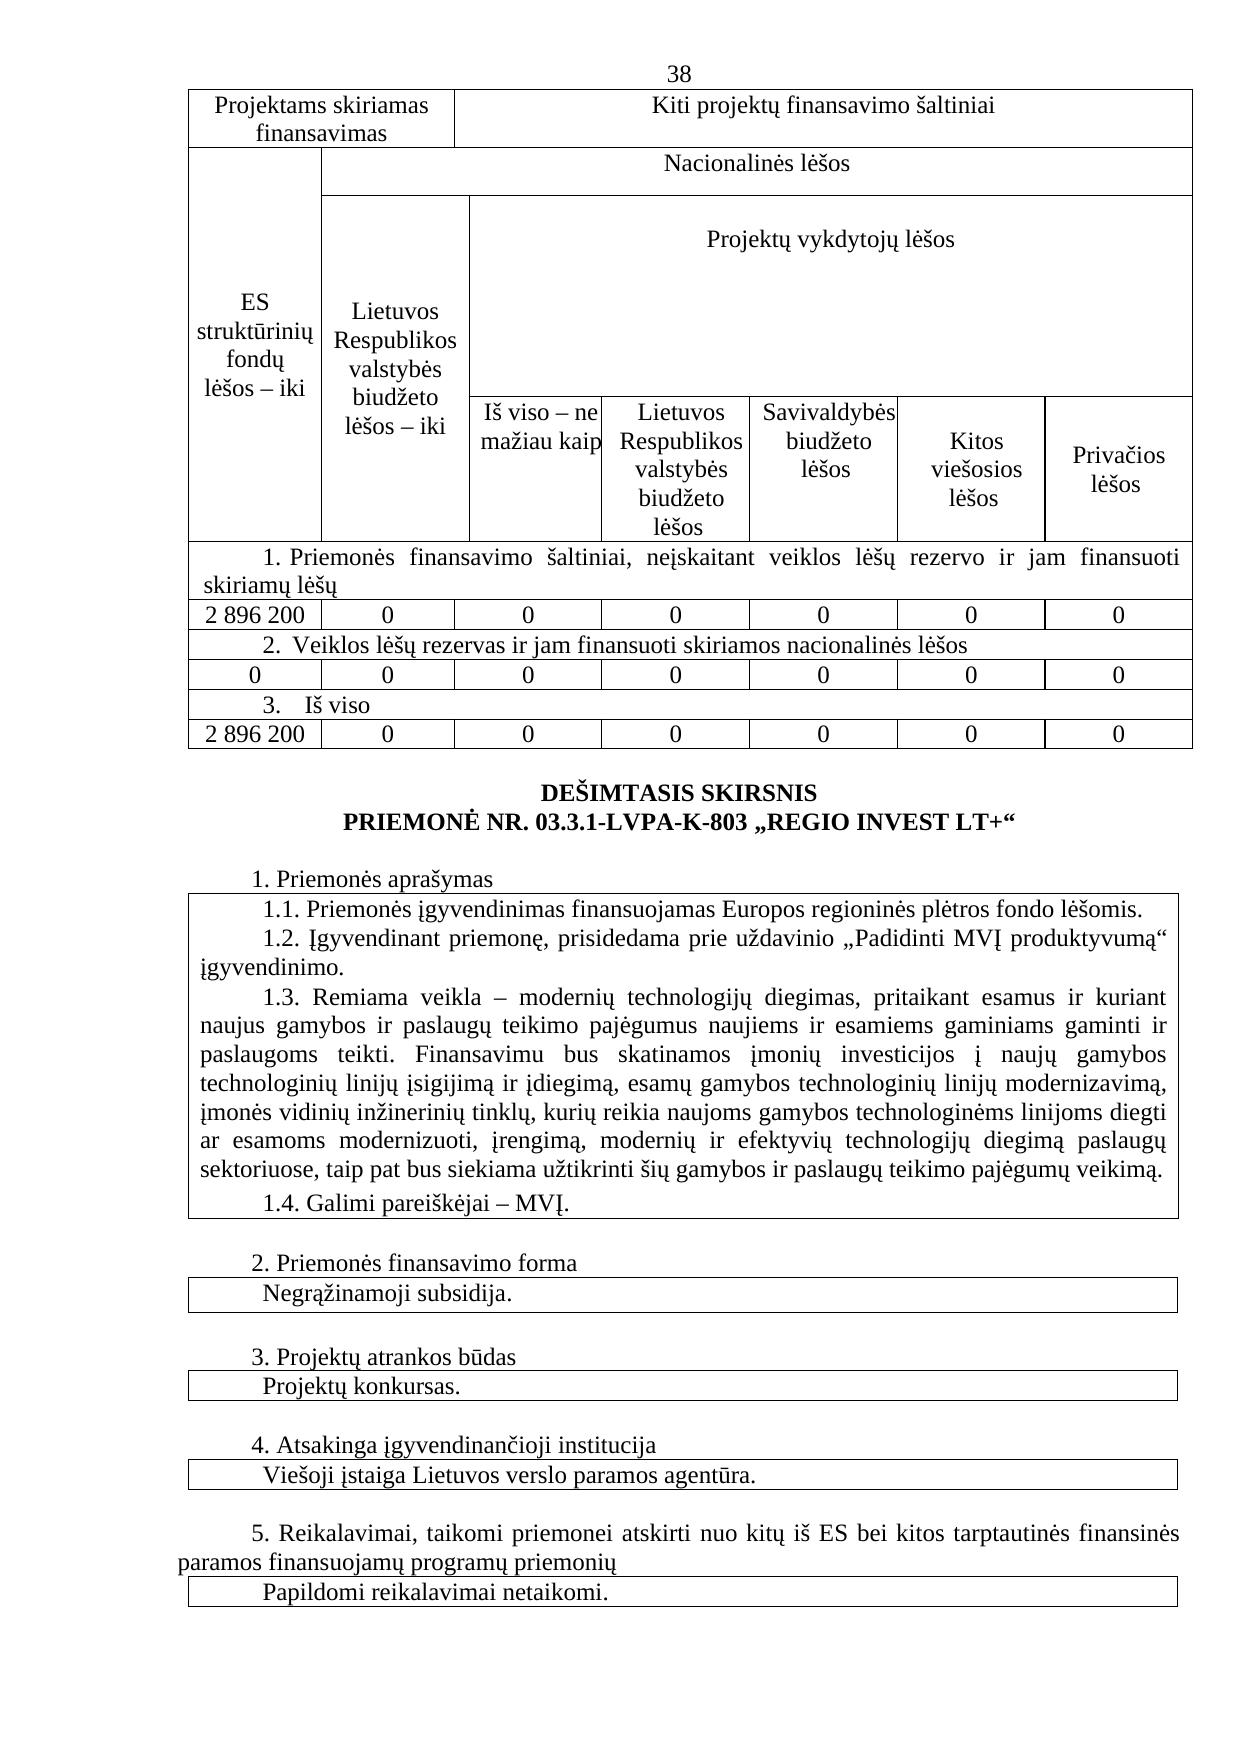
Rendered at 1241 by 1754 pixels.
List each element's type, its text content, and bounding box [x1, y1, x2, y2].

table_cell 0 [898, 600, 1044, 629]
table_cell 2 896 200 [189, 720, 321, 748]
table_cell Kitos viešosios lėšos [898, 397, 1044, 541]
text 5. Reikalavimai, taikomi priemonei atskirti nuo kitų iš ES bei kitos tarptautinės finansinės paramos finansuojamų programų priemonių [177, 1518, 1181, 1576]
table_cell 0 [602, 600, 749, 629]
table_cell 0 [750, 600, 897, 629]
table_cell 0 [322, 600, 454, 629]
table_cell 2. Veiklos lėšų rezervas ir jam finansuoti skiriamos nacionalinės lėšos [189, 630, 1192, 659]
table_cell Savivaldybės biudžeto lėšos [750, 397, 897, 541]
table_cell 1.3. Remiama veikla – modernių technologijų diegimas, pritaikant esamus ir kuriant naujus gamybos ir paslaugų teikimo pajėgumus naujiems ir esamiems gaminiams gaminti ir paslaugoms teikti. Finansavimu bus skatinamos įmonių investicijos į naujų gamybos technologinių linijų įsigijimą ir įdiegimą, esamų gamybos technologinių linijų modernizavimą, įmonės vidinių inžinerinių tinklų, kurių reikia naujoms gamybos technologinėms linijoms diegti ar esamoms modernizuoti, įrengimą, modernių ir efektyvių technologijų diegimą paslaugų sektoriuose, taip pat bus siekiama užtikrinti šių gamybos ir paslaugų teikimo pajėgumų veikimą. [189, 982, 1178, 1188]
table_cell 1.4. Galimi pareiškėjai – MVĮ. [189, 1188, 1178, 1218]
table_cell 0 [898, 720, 1044, 748]
table_cell 3. Iš viso [189, 690, 1192, 718]
table_cell 0 [1046, 660, 1192, 689]
table_header Viešoji įstaiga Lietuvos verslo paramos agentūra. [189, 1460, 1177, 1488]
table_cell Nacionalinės lėšos [322, 148, 1192, 194]
table_header Kiti projektų finansavimo šaltiniai [455, 90, 1192, 147]
table_header Projektams skiriamas finansavimas [189, 90, 454, 147]
table_cell 0 [455, 600, 601, 629]
table_header Projektų konkursas. [189, 1371, 1177, 1400]
table_cell Iš viso – ne mažiau kaip [470, 397, 601, 541]
table_cell 0 [322, 720, 454, 748]
table_header Papildomi reikalavimai netaikomi. [189, 1577, 1177, 1606]
text 4. Atsakinga įgyvendinančioji institucija [177, 1430, 1181, 1459]
table_cell Lietuvos Respublikos valstybės biudžeto lėšos [602, 397, 749, 541]
table_cell 0 [1046, 600, 1192, 629]
table_cell ES struktūrinių fondų lėšos – iki [189, 148, 321, 541]
table_cell 0 [189, 660, 321, 689]
table_cell 2 896 200 [189, 600, 321, 629]
table_cell 0 [1046, 720, 1192, 748]
text 1. Priemonės aprašymas [177, 864, 1181, 893]
table_cell Lietuvos Respublikos valstybės biudžeto lėšos – iki [322, 196, 469, 541]
table_cell 0 [322, 660, 454, 689]
table_header Negrąžinamoji subsidija. [189, 1278, 1177, 1312]
text 3. Projektų atrankos būdas [177, 1342, 1181, 1370]
text PRIEMONĖ NR. 03.3.1-LVPA-K-803 „REGIO INVEST LT+“ [177, 807, 1181, 836]
table_cell 0 [750, 660, 897, 689]
table_cell Privačios lėšos [1046, 397, 1192, 541]
table_cell 0 [602, 720, 749, 748]
table_cell 0 [602, 660, 749, 689]
text 2. Priemonės finansavimo forma [244, 1248, 1181, 1277]
table_cell 0 [455, 660, 601, 689]
text DEŠIMTASIS SKIRSNIS [177, 778, 1181, 807]
table_cell 1.2. Įgyvendinant priemonę, prisidedama prie uždavinio „Padidinti MVĮ produktyvumą“ įgyvendinimo. [189, 923, 1178, 982]
table_cell 0 [898, 660, 1044, 689]
table_cell 0 [455, 720, 601, 748]
table_cell 1. Priemonės finansavimo šaltiniai, neįskaitant veiklos lėšų rezervo ir jam finansuoti skiriamų lėšų [189, 542, 1192, 599]
table_header 1.1. Priemonės įgyvendinimas finansuojamas Europos regioninės plėtros fondo lėšomis. [189, 894, 1178, 923]
table_cell 0 [750, 720, 897, 748]
table_cell Projektų vykdytojų lėšos [470, 196, 1192, 396]
